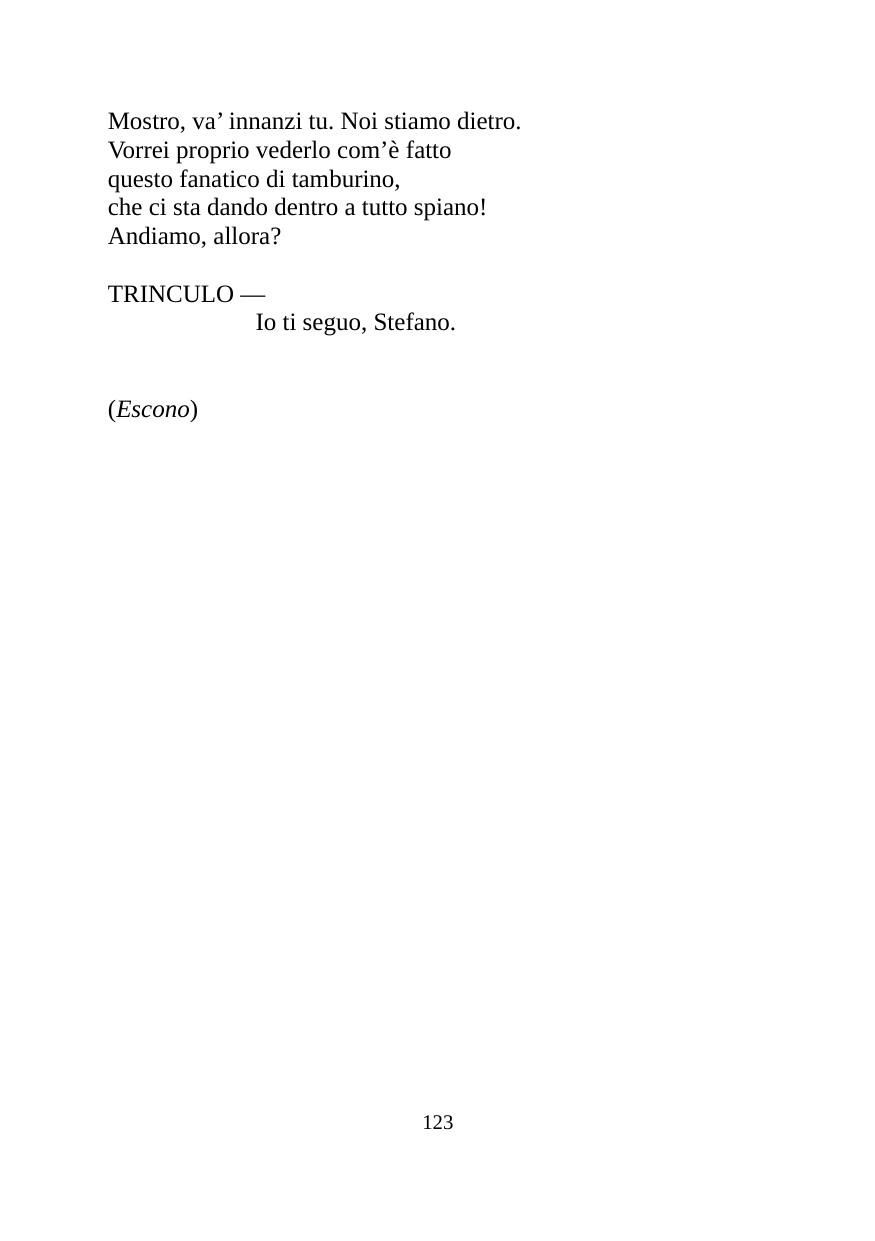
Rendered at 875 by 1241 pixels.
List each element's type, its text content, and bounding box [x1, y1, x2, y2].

text Andiamo, allora? [108, 221, 768, 250]
text Vorrei proprio vederlo com’è fatto [108, 135, 768, 164]
text Io ti seguo, Stefano. [108, 307, 768, 336]
text questo fanatico di tamburino, [108, 164, 768, 192]
text TRINCULO — [108, 279, 768, 307]
text che ci sta dando dentro a tutto spiano! [108, 192, 768, 221]
text (Escono) [108, 394, 768, 422]
text Mostro, va’ innanzi tu. Noi stiamo dietro. [108, 106, 768, 135]
